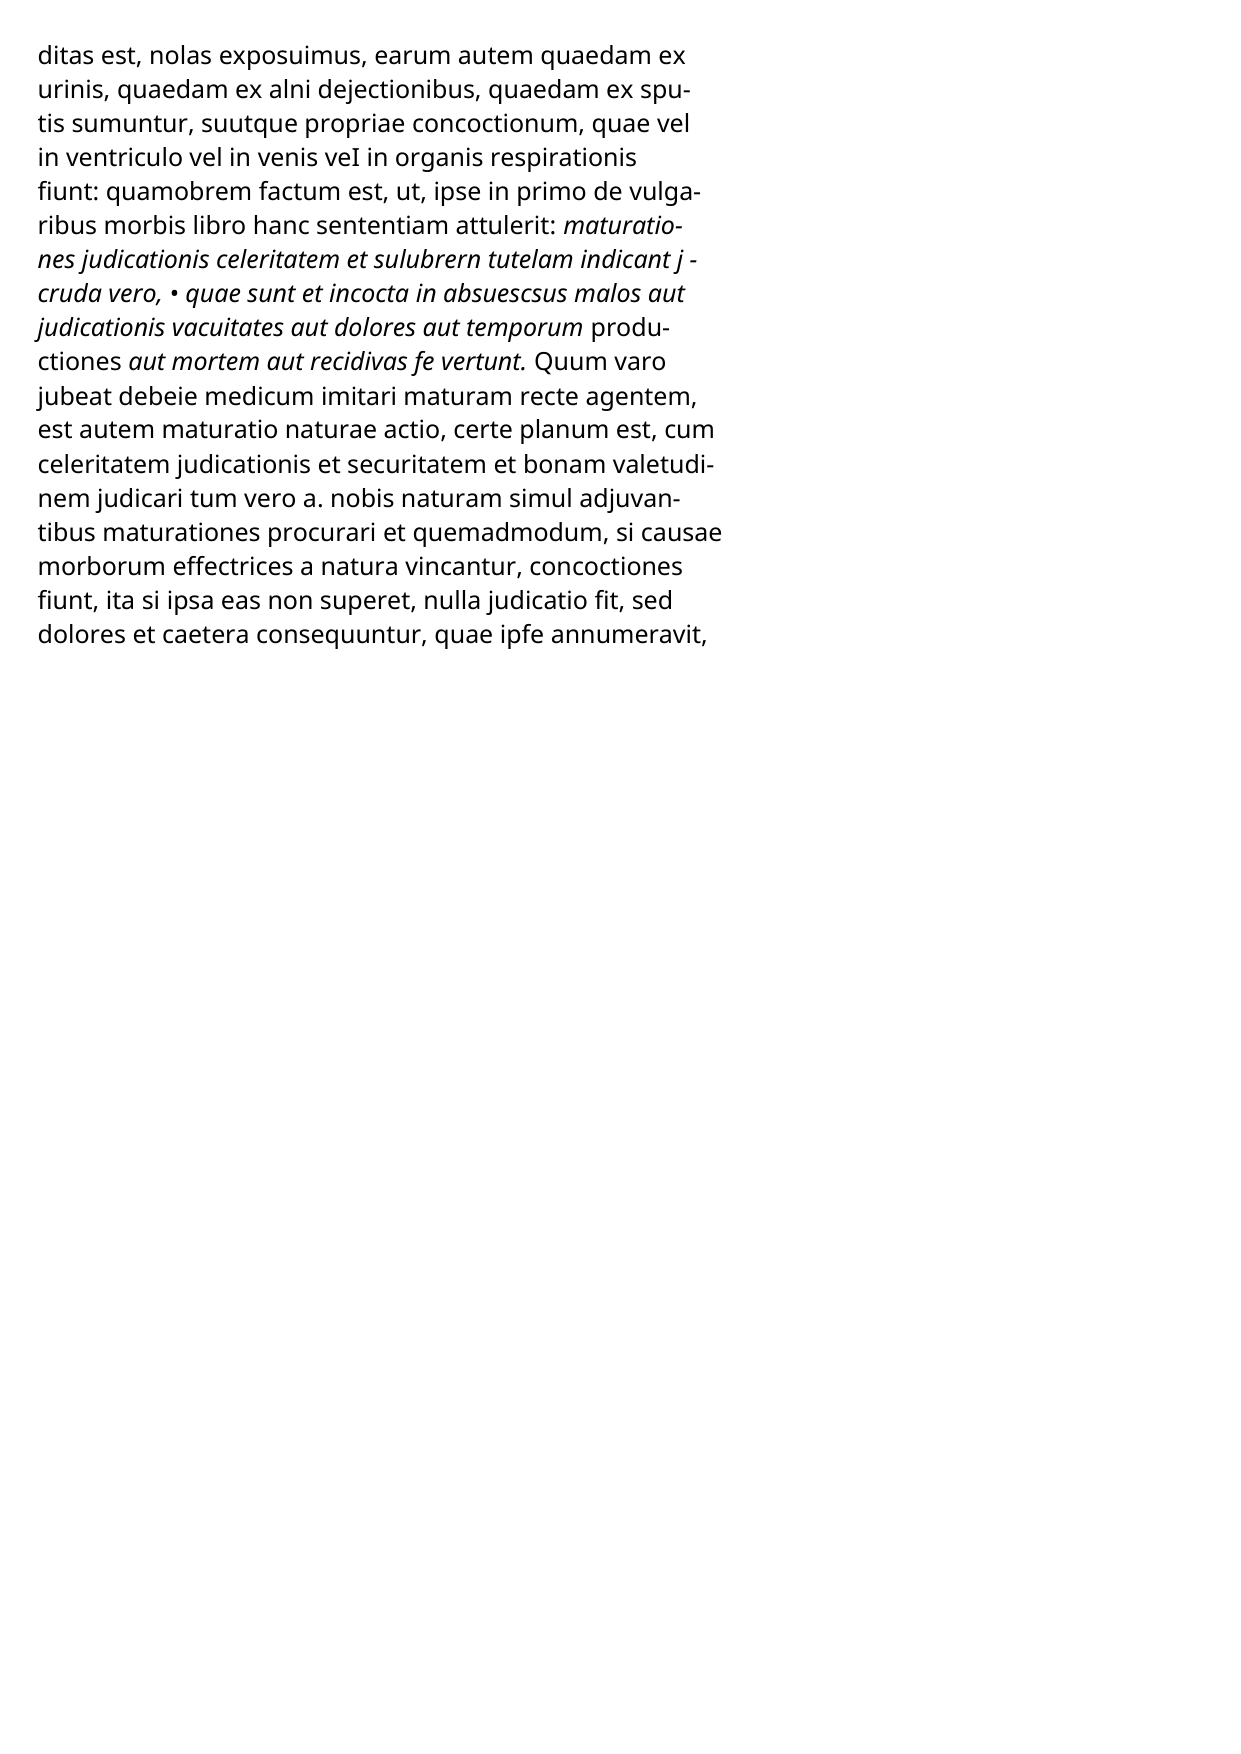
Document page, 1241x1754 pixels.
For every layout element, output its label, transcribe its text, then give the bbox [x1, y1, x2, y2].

text ditas est, nolas exposuimus, earum autem quaedam ex urinis, quaedam ex alni dejectionibus, quaedam ex spu- tis sumuntur, suutque propriae concoctionum, quae vel in ventriculo vel in venis veI in organis respirationis fiunt: quamobrem factum est, ut, ipse in primo de vulga- ribus morbis libro hanc sententiam attulerit: maturatio- nes judicationis celeritatem et sulubrern tutelam indicant j - cruda vero, • quae sunt et incocta in absuescsus malos aut judicationis vacuitates aut dolores aut temporum produ- ctiones aut mortem aut recidivas fe vertunt. Quum varo jubeat debeie medicum imitari maturam recte agentem, est autem maturatio naturae actio, certe planum est, cum celeritatem judicationis et securitatem et bonam valetudi- nem judicari tum vero a. nobis naturam simul adjuvan- tibus maturationes procurari et quemadmodum, si causae morborum effectrices a natura vincantur, concoctiones fiunt, ita si ipsa eas non superet, nulla judicatio fit, sed dolores et caetera consequuntur, quae ipfe annumeravit, [37, 37, 1203, 651]
